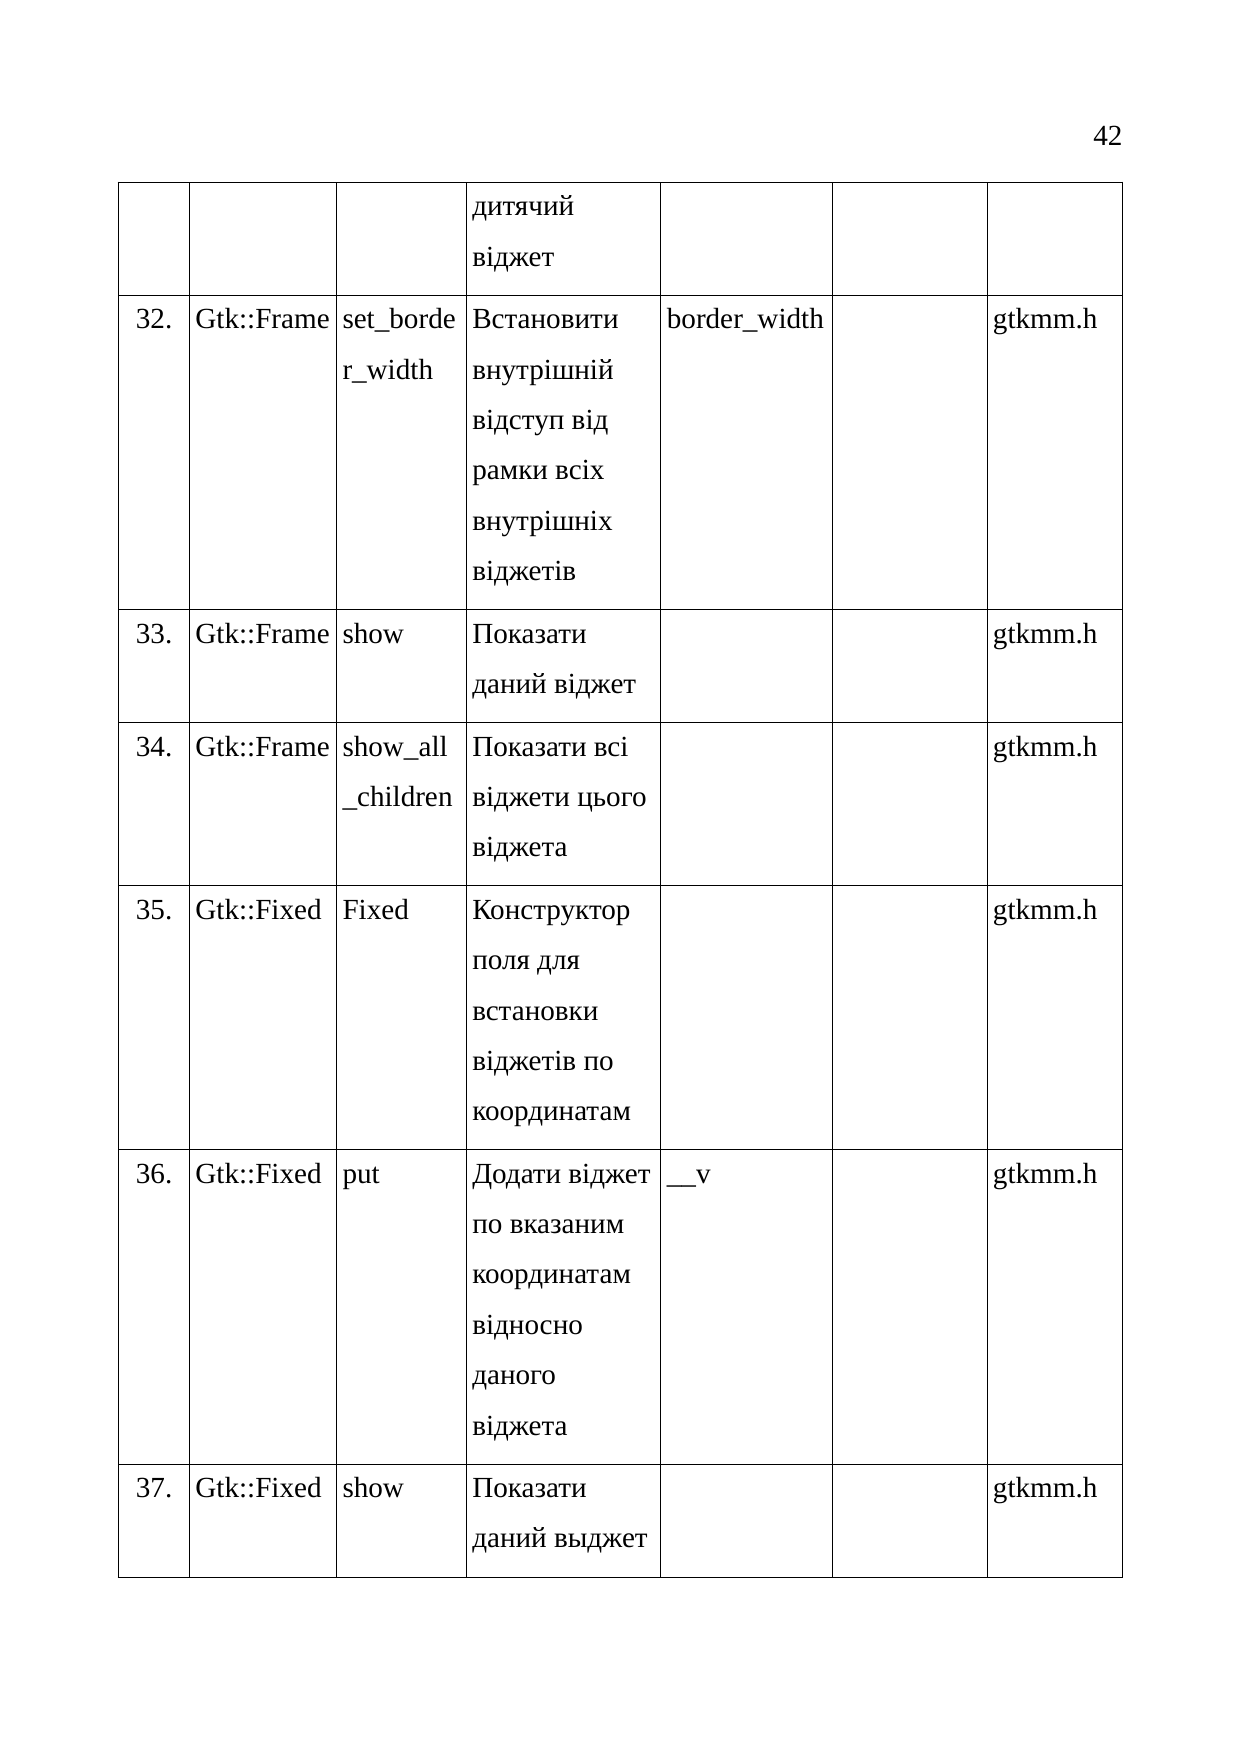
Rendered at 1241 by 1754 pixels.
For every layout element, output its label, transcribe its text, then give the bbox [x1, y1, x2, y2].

table_cell 34. [119, 723, 189, 885]
table_cell [833, 1150, 987, 1463]
table_cell gtkmm.h [988, 723, 1122, 885]
table_cell Gtk::Fixed [190, 1150, 336, 1463]
table_cell gtkmm.h [988, 296, 1122, 609]
table_cell [988, 183, 1122, 295]
table_cell дитячий віджет [467, 183, 660, 295]
table_cell set_border_width [337, 296, 466, 609]
table_cell [833, 723, 987, 885]
table_cell [833, 610, 987, 722]
table_cell Конструктор поля для встановки віджетів по координатам [467, 886, 660, 1149]
table_cell show_all_children [337, 723, 466, 885]
table_cell 36. [119, 1150, 189, 1463]
table_cell 32. [119, 296, 189, 609]
table_cell Gtk::Frame [190, 723, 336, 885]
table_cell [833, 296, 987, 609]
table_cell __v [661, 1150, 832, 1463]
table_cell [661, 886, 832, 1149]
table_cell Показати всі віджети цього віджета [467, 723, 660, 885]
table_cell 35. [119, 886, 189, 1149]
table_cell put [337, 1150, 466, 1463]
table_cell show [337, 610, 466, 722]
table_cell [661, 183, 832, 295]
table_cell [119, 183, 189, 295]
table_cell Gtk::Fixed [190, 1465, 336, 1577]
table_cell [661, 723, 832, 885]
table_cell border_width [661, 296, 832, 609]
table_cell gtkmm.h [988, 1150, 1122, 1463]
table_cell show [337, 1465, 466, 1577]
table_cell Gtk::Fixed [190, 886, 336, 1149]
table_cell [661, 1465, 832, 1577]
table_cell gtkmm.h [988, 886, 1122, 1149]
table_cell [833, 1465, 987, 1577]
table_cell Показати даний віджет [467, 610, 660, 722]
table_cell [661, 610, 832, 722]
table_cell Gtk::Frame [190, 610, 336, 722]
table_cell Gtk::Frame [190, 296, 336, 609]
table_cell Fixed [337, 886, 466, 1149]
table_cell 33. [119, 610, 189, 722]
table_cell [833, 183, 987, 295]
table_cell [190, 183, 336, 295]
table_cell Показати даний выджет [467, 1465, 660, 1577]
table_cell Встановити внутрішній відступ від рамки всіх внутрішніх віджетів [467, 296, 660, 609]
table_cell [833, 886, 987, 1149]
table_cell [337, 183, 466, 295]
table_cell gtkmm.h [988, 610, 1122, 722]
table_cell 37. [119, 1465, 189, 1577]
table_cell Додати віджет по вказаним координатам відносно даного віджета [467, 1150, 660, 1463]
table_cell gtkmm.h [988, 1465, 1122, 1577]
